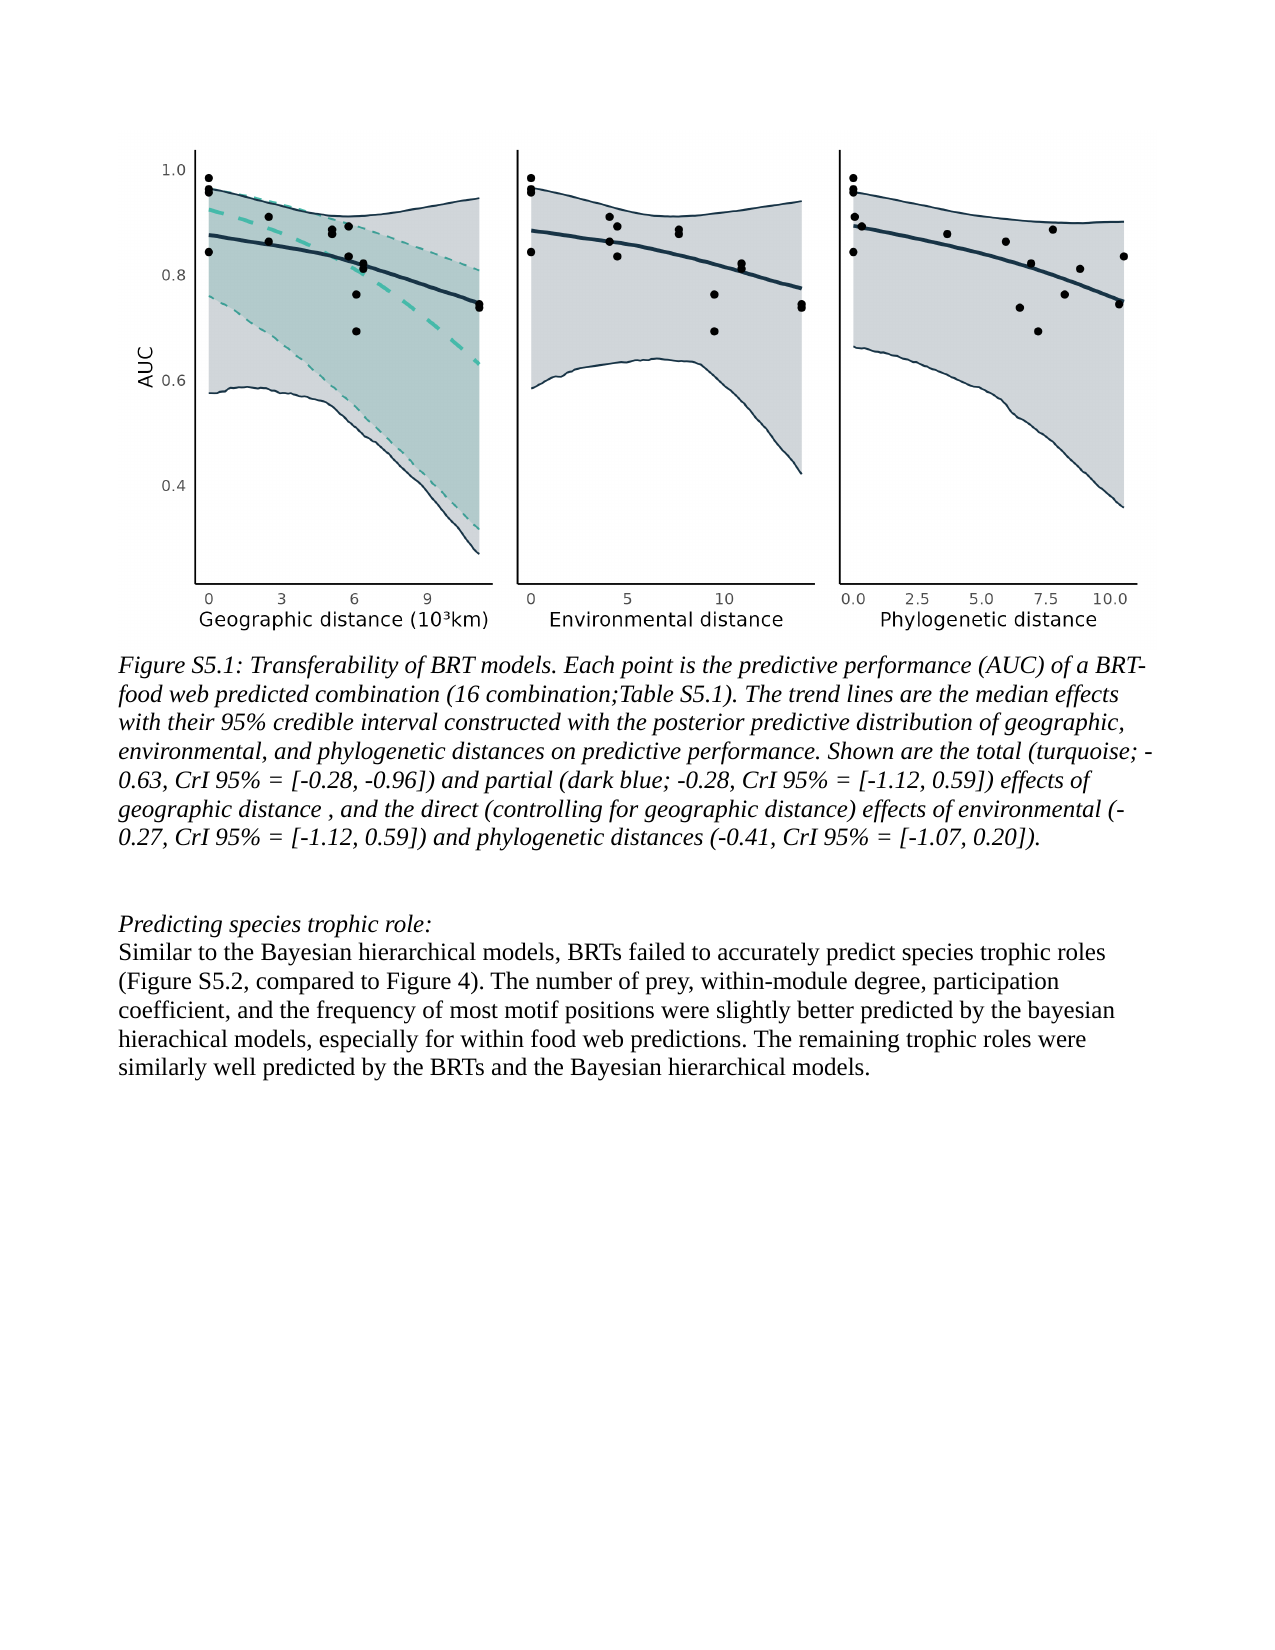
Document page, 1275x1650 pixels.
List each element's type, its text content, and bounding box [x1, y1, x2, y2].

picture [118, 130, 1157, 650]
text Predicting species trophic role: [118, 909, 1157, 937]
text Similar to the Bayesian hierarchical models, BRTs failed to accurately predict species trophic roles (Figure S5.2, compared to Figure 4). The number of prey, within-module degree, participation coefficient, and the frequency of most motif positions were slightly better predicted by the bayesian hierachical models, especially for within food web predictions. The remaining trophic roles were similarly well predicted by the BRTs and the Bayesian hierarchical models. [118, 937, 1157, 1081]
text Figure S5.1: Transferability of BRT models. Each point is the predictive performance (AUC) of a BRT-food web predicted combination (16 combination;Table S5.1). The trend lines are the median effects with their 95% credible interval constructed with the posterior predictive distribution of geographic, environmental, and phylogenetic distances on predictive performance. Shown are the total (turquoise; -0.63, CrI 95% = [-0.28, -0.96]) and partial (dark blue; -0.28, CrI 95% = [-1.12, 0.59]) effects of geographic distance , and the direct (controlling for geographic distance) effects of environmental (-0.27, CrI 95% = [-1.12, 0.59]) and phylogenetic distances (-0.41, CrI 95% = [-1.07, 0.20]). [118, 650, 1157, 851]
